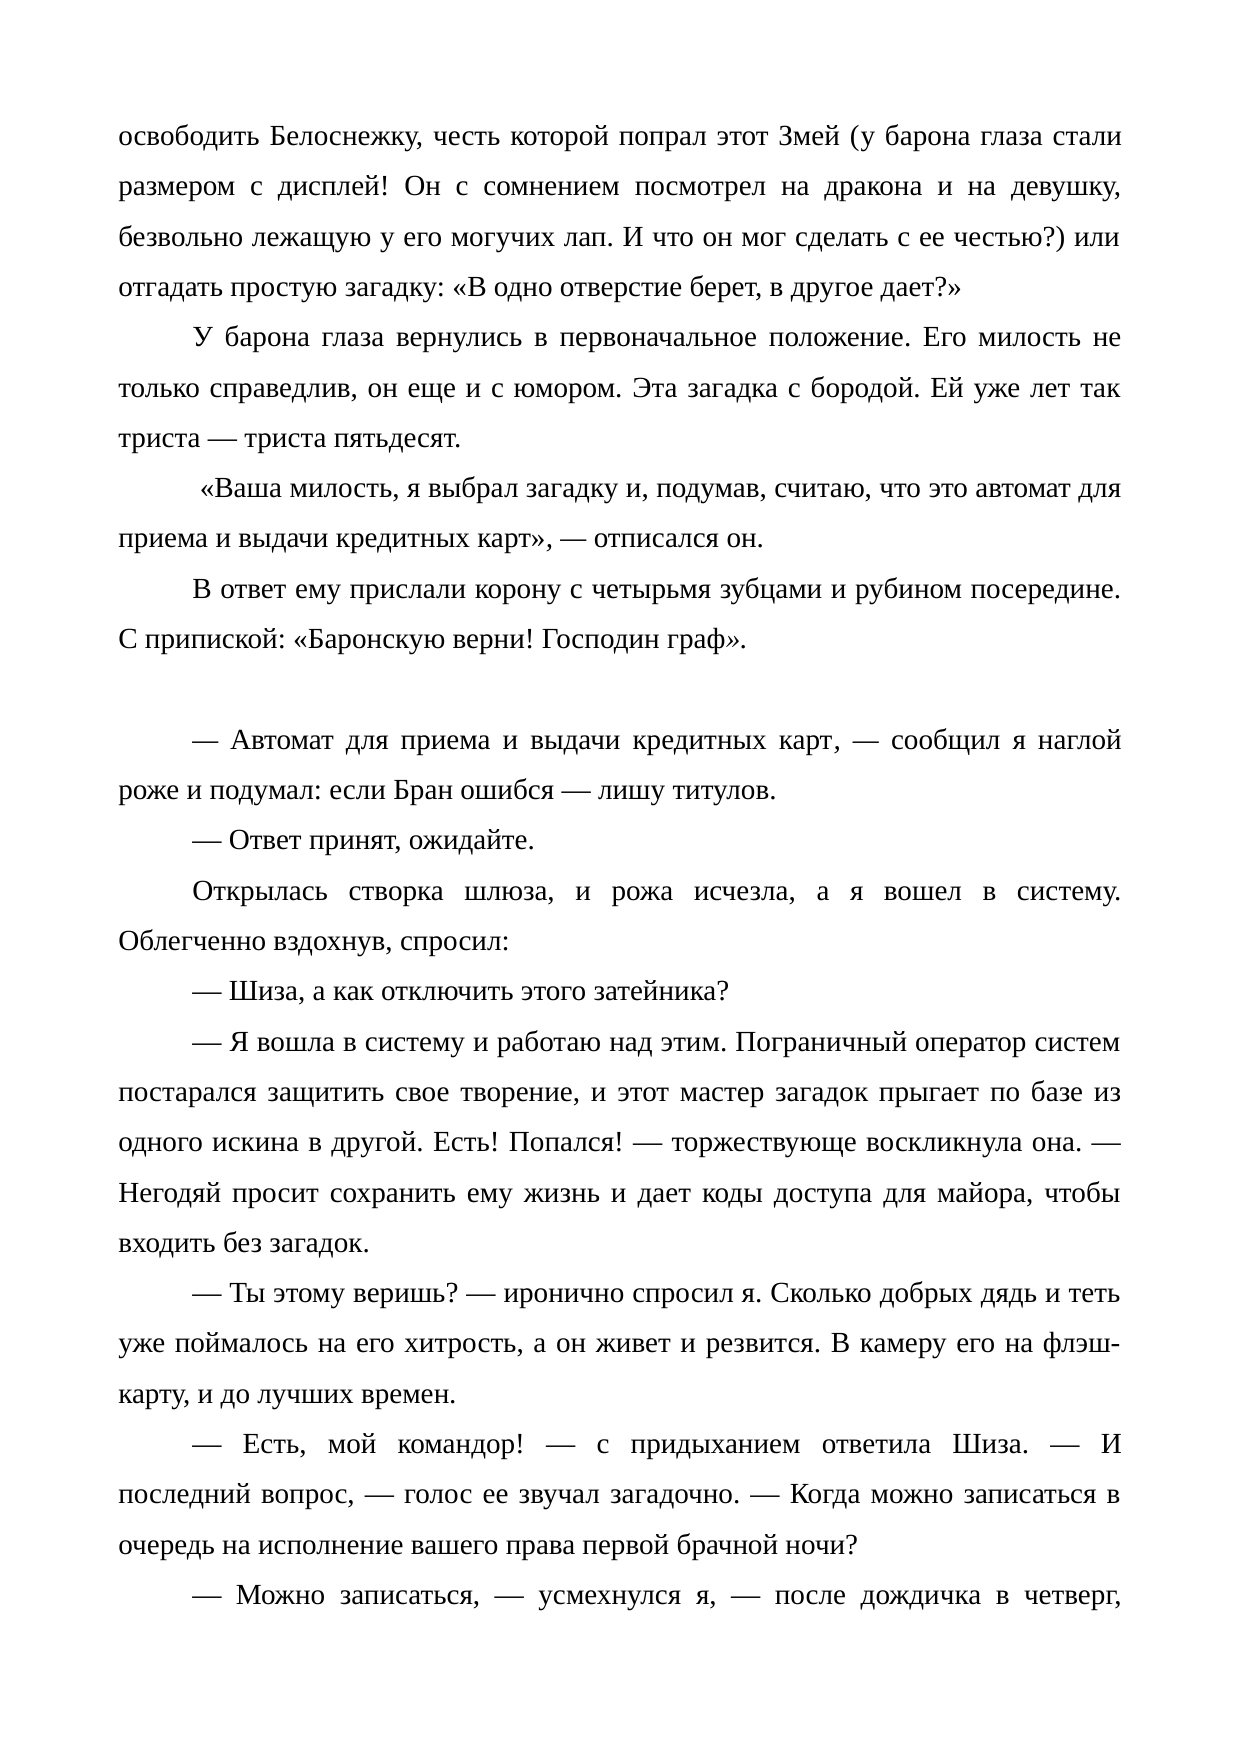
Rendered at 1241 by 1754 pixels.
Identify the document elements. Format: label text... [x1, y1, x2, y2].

text — Автомат для приема и выдачи кредитных карт, — сообщил я наглой роже и подумал: если Бран ошибся — лишу титулов. [118, 722, 1122, 806]
text — Есть, мой командор! — с придыханием ответила Шиза. — И последний вопрос, — голос ее звучал загадочно. — Когда можно записаться в очередь на исполнение вашего права первой брачной ночи? [118, 1426, 1122, 1560]
text Открылась створка шлюза, и рожа исчезла, а я вошел в систему. Облегченно вздохнув, спросил: [118, 873, 1122, 957]
text освободить Белоснежку, честь которой попрал этот Змей (у барона глаза стали размером с дисплей! Он с сомнением посмотрел на дракона и на девушку, безвольно лежащую у его могучих лап. И что он мог сделать с ее честью?) или отгадать простую загадку: «В одно отверстие берет, в другое дает?» [118, 118, 1122, 303]
text — Я вошла в систему и работаю над этим. Пограничный оператор систем постарался защитить свое творение, и этот мастер загадок прыгает по базе из одного искина в другой. Есть! Попался! — торжествующе воскликнула она. — Негодяй просит сохранить ему жизнь и дает коды доступа для майора, чтобы входить без загадок. [118, 1024, 1122, 1258]
text — Ответ принят, ожидайте. [118, 822, 1122, 856]
text «Ваша милость, я выбрал загадку и, подумав, считаю, что это автомат для приема и выдачи кредитных карт», — отписался он. [118, 470, 1122, 554]
text — Можно записаться, — усмехнулся я, — после дождичка в четверг, [118, 1577, 1122, 1611]
text — Шиза, а как отключить этого затейника? [118, 973, 1122, 1007]
text — Ты этому веришь? — иронично спросил я. Сколько добрых дядь и теть уже поймалось на его хитрость, а он живет и резвится. В камеру его на флэш-карту, и до лучших времен. [118, 1275, 1122, 1409]
text В ответ ему прислали корону с четырьмя зубцами и рубином посередине. С припиской: «Баронскую верни! Господин граф». [118, 571, 1122, 655]
text У барона глаза вернулись в первоначальное положение. Его милость не только справедлив, он еще и с юмором. Эта загадка с бородой. Ей уже лет так триста — триста пятьдесят. [118, 319, 1122, 453]
